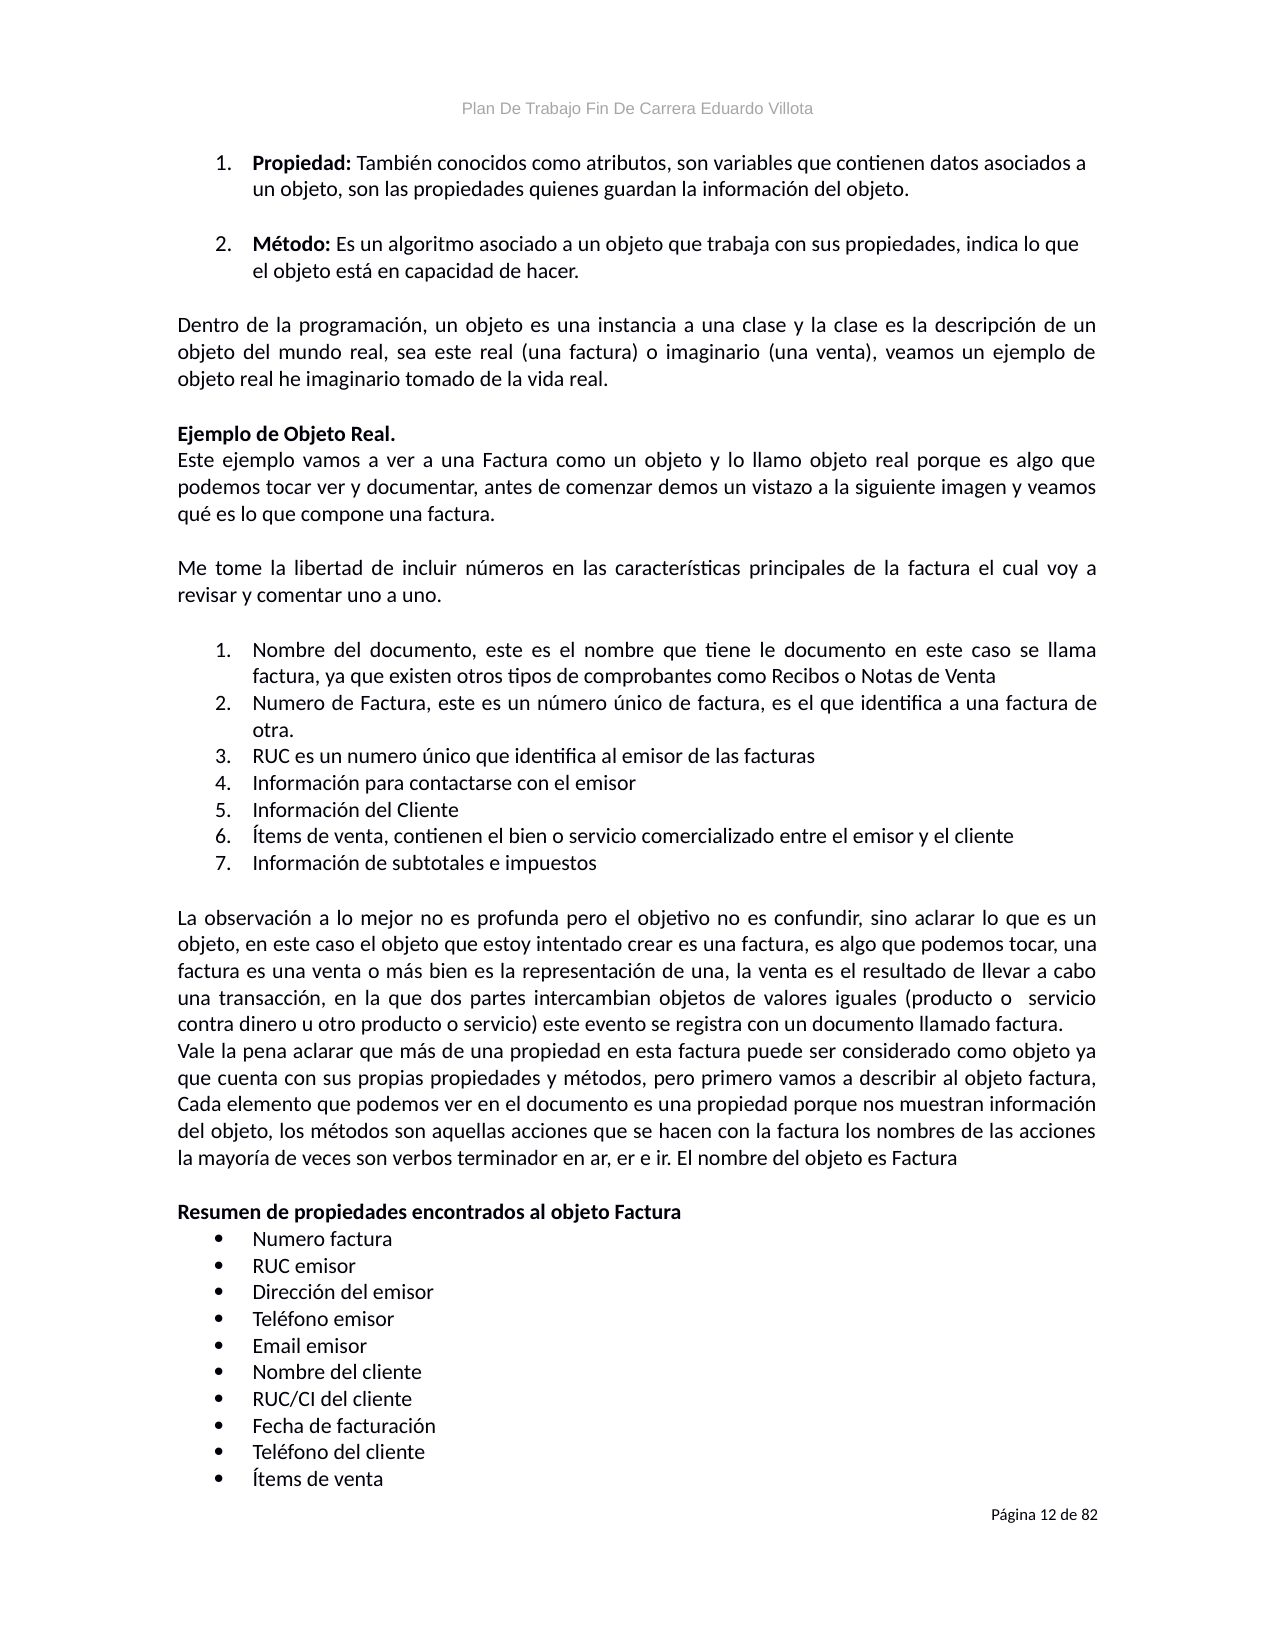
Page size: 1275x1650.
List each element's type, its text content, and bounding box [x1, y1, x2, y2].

text Resumen de propiedades encontrados al objeto Factura [177, 1198, 1098, 1225]
list Ítems de venta [215, 1465, 1098, 1492]
list Nombre del documento, este es el nombre que tiene le documento en este caso se llama factura, ya que existen otros tipos de comprobantes como Recibos o Notas de Venta [215, 636, 1098, 689]
list Información de subtotales e impuestos [215, 849, 1098, 876]
list Numero factura [215, 1225, 1098, 1252]
list RUC emisor [215, 1252, 1098, 1278]
list Teléfono emisor [215, 1305, 1098, 1332]
list Información del Cliente [215, 796, 1098, 822]
text Este ejemplo vamos a ver a una Factura como un objeto y lo llamo objeto real porque es algo que podemos tocar ver y documentar, antes de comenzar demos un vistazo a la siguiente imagen y veamos qué es lo que compone una factura. [177, 446, 1098, 526]
text Me tome la libertad de incluir números en las características principales de la factura el cual voy a revisar y comentar uno a uno. [177, 554, 1098, 608]
list Teléfono del cliente [215, 1438, 1098, 1465]
text Dentro de la programación, un objeto es una instancia a una clase y la clase es la descripción de un objeto del mundo real, sea este real (una factura) o imaginario (una venta), veamos un ejemplo de objeto real he imaginario tomado de la vida real. [177, 312, 1098, 392]
list Email emisor [215, 1332, 1098, 1358]
list Dirección del emisor [215, 1278, 1098, 1305]
list RUC es un numero único que identifica al emisor de las facturas [215, 742, 1098, 769]
list Método: Es un algoritmo asociado a un objeto que trabaja con sus propiedades, indica lo que el objeto está en capacidad de hacer. [215, 229, 1098, 284]
list Numero de Factura, este es un número único de factura, es el que identifica a una factura de otra. [215, 689, 1098, 742]
list Nombre del cliente [215, 1358, 1098, 1385]
list Propiedad: También conocidos como atributos, son variables que contienen datos asociados a un objeto, son las propiedades quienes guardan la información del objeto. [215, 148, 1098, 202]
text La observación a lo mejor no es profunda pero el objetivo no es confundir, sino aclarar lo que es un objeto, en este caso el objeto que estoy intentado crear es una factura, es algo que podemos tocar, una factura es una venta o más bien es la representación de una, la venta es el resultado de llevar a cabo una transacción, en la que dos partes intercambian objetos de valores iguales (producto o servicio contra dinero u otro producto o servicio) este evento se registra con un documento llamado factura. [177, 904, 1098, 1037]
text Vale la pena aclarar que más de una propiedad en esta factura puede ser considerado como objeto ya que cuenta con sus propias propiedades y métodos, pero primero vamos a describir al objeto factura, Cada elemento que podemos ver en el documento es una propiedad porque nos muestran información del objeto, los métodos son aquellas acciones que se hacen con la factura los nombres de las acciones la mayoría de veces son verbos terminador en ar, er e ir. El nombre del objeto es Factura [177, 1037, 1098, 1170]
list Fecha de facturación [215, 1412, 1098, 1438]
text Ejemplo de Objeto Real. [177, 420, 1098, 446]
list Ítems de venta, contienen el bien o servicio comercializado entre el emisor y el cliente [215, 822, 1098, 849]
list Información para contactarse con el emisor [215, 769, 1098, 796]
list RUC/CI del cliente [215, 1385, 1098, 1412]
